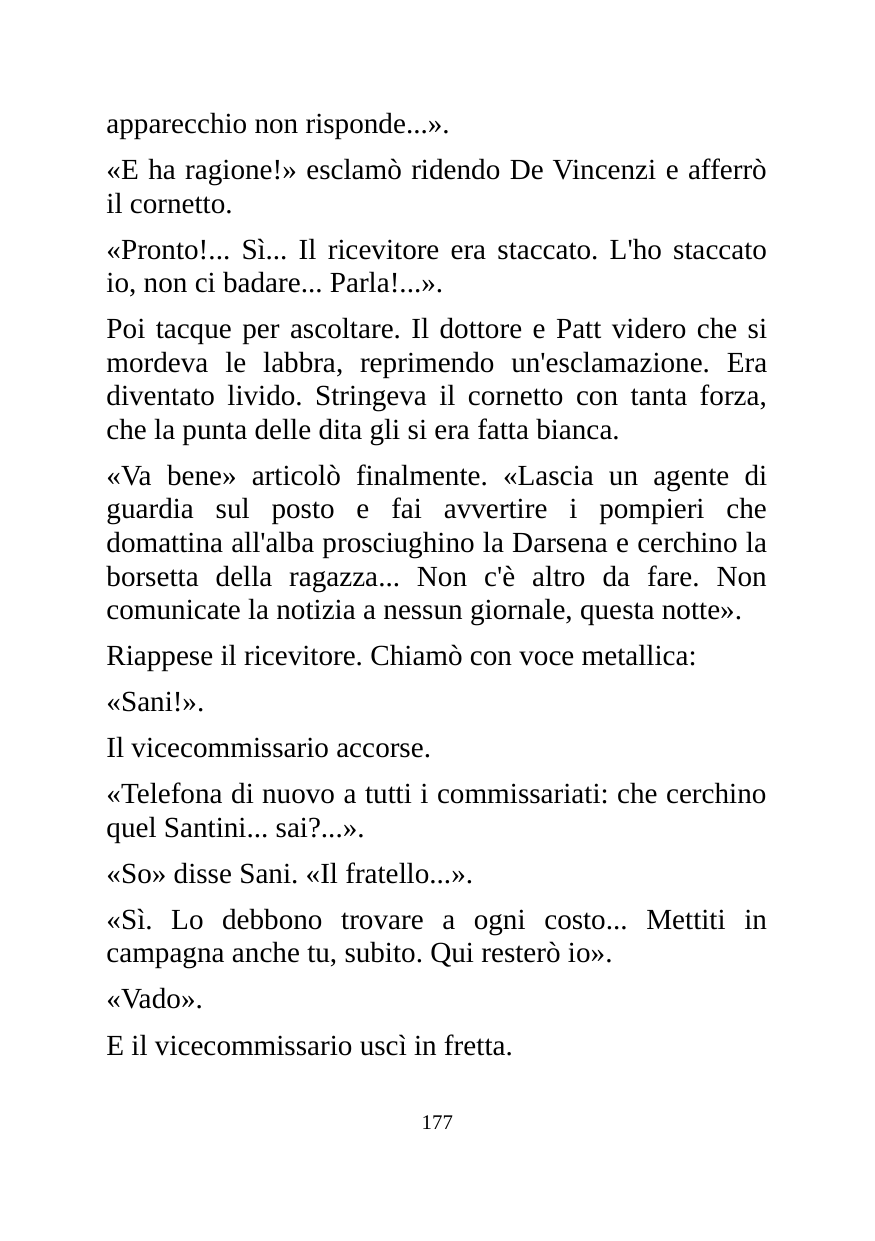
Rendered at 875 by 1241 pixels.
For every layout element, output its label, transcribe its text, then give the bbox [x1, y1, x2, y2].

text Poi tacque per ascoltare. Il dottore e Patt videro che si mordeva le labbra, reprimendo un'esclamazione. Era diventato livido. Stringeva il cornetto con tanta forza, che la punta delle dita gli si era fatta bianca. [106, 311, 768, 446]
text «E ha ragione!» esclamò ridendo De Vincenzi e afferrò il cornetto. [106, 152, 768, 219]
text Riappese il ricevitore. Chiamò con voce metallica: [106, 638, 768, 672]
text E il vicecommissario uscì in fretta. [106, 1028, 768, 1061]
text apparecchio non risponde...». [106, 106, 768, 140]
text «So» disse Sani. «Il fratello...». [106, 856, 768, 889]
text «Va bene» articolò finalmente. «Lascia un agente di guardia sul posto e fai avvertire i pompieri che domattina all'alba prosciughino la Darsena e cerchino la borsetta della ragazza... Non c'è altro da fare. Non comunicate la notizia a nessun giornale, questa notte». [106, 458, 768, 626]
text «Telefona di nuovo a tutti i commissariati: che cerchino quel Santini... sai?...». [106, 776, 768, 843]
text Il vicecommissario accorse. [106, 730, 768, 764]
text «Pronto!... Sì... Il ricevitore era staccato. L'ho staccato io, non ci badare... Parla!...». [106, 232, 768, 299]
text «Vado». [106, 982, 768, 1015]
text «Sani!». [106, 684, 768, 718]
text «Sì. Lo debbono trovare a ogni costo... Mettiti in campagna anche tu, subito. Qui resterò io». [106, 902, 768, 969]
